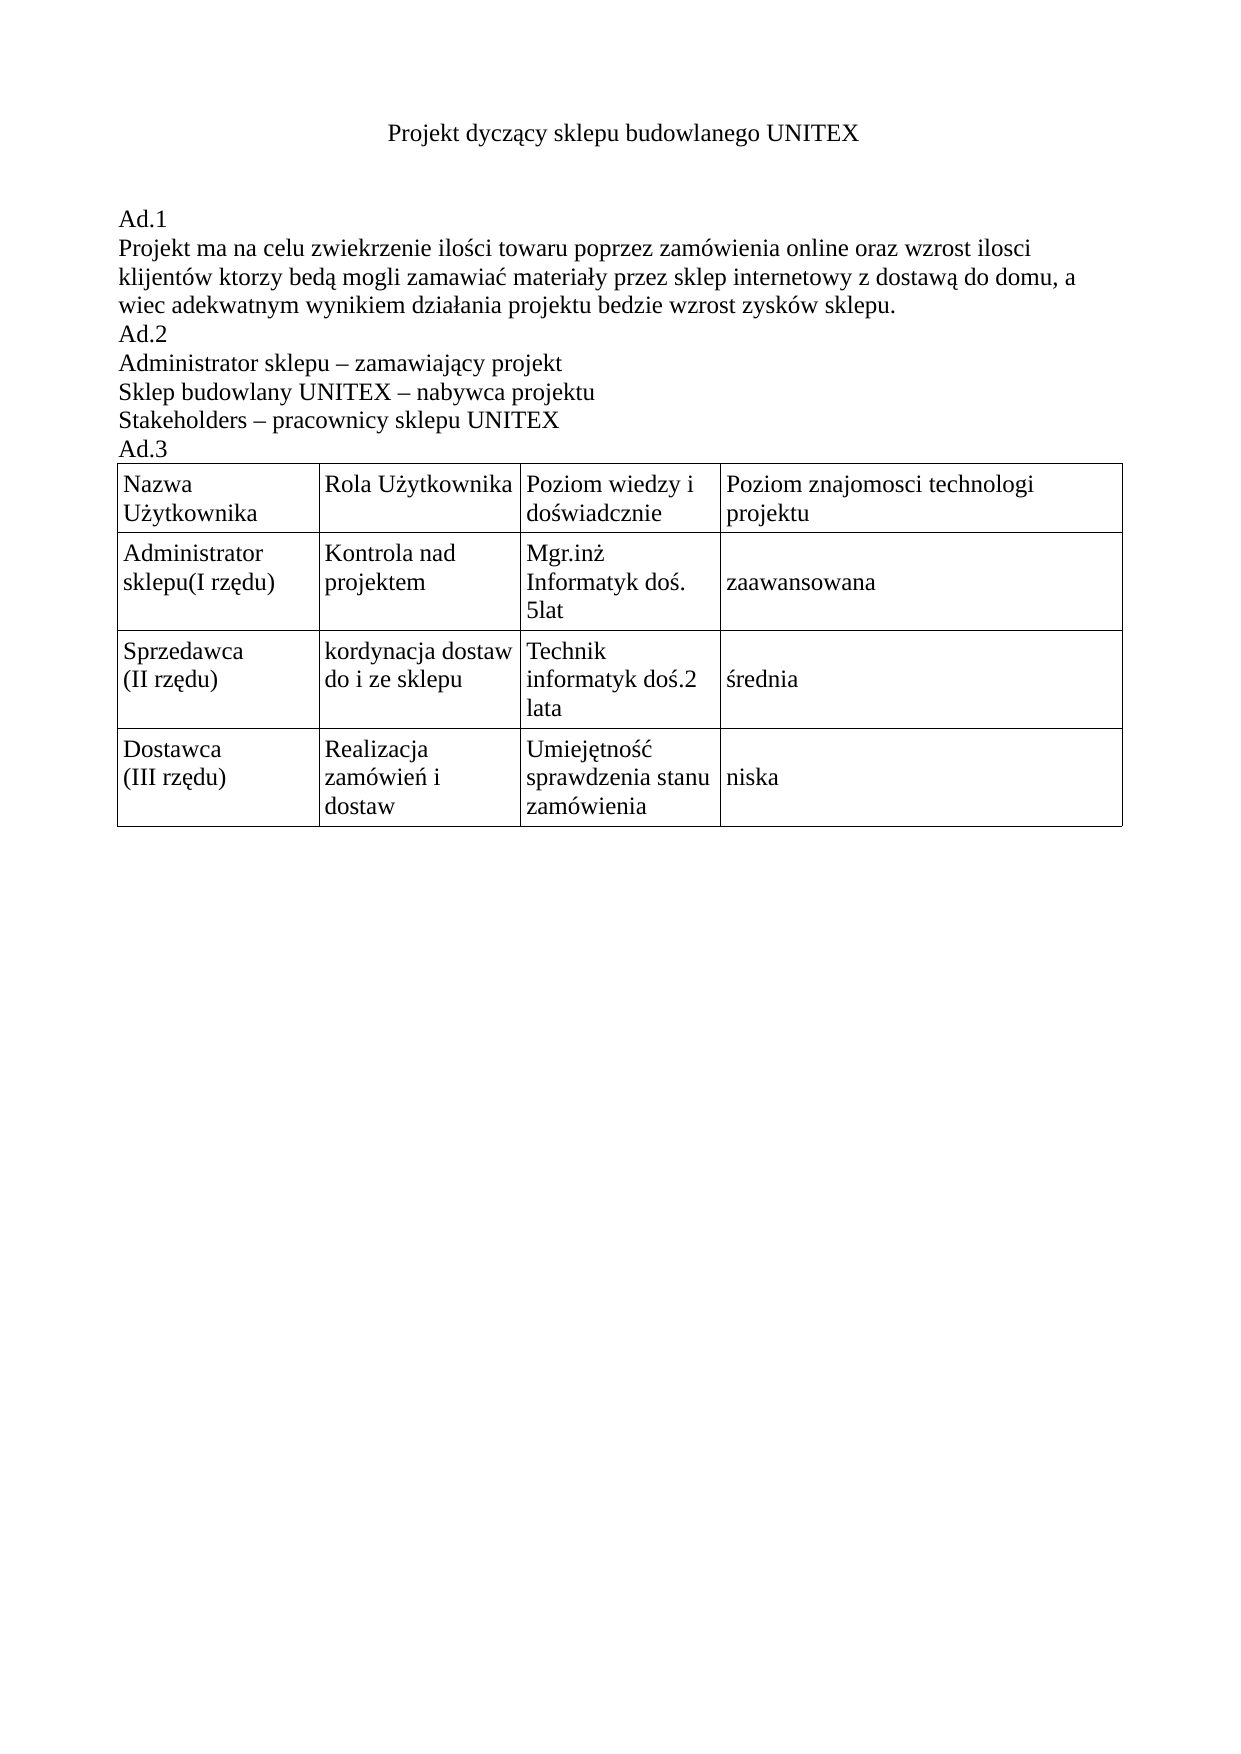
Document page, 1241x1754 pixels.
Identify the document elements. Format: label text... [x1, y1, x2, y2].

table_header Nazwa Użytkownika [118, 464, 319, 532]
table_cell Mgr.inż Informatyk doś. 5lat [521, 533, 720, 630]
text Ad.2 [118, 319, 1122, 348]
table_cell zaawansowana [721, 533, 1122, 630]
table_cell Technik informatyk doś.2 lata [521, 631, 720, 728]
table_cell średnia [721, 631, 1122, 728]
table_cell Realizacja zamówień i dostaw [320, 729, 520, 826]
table_header Rola Użytkownika [320, 464, 520, 532]
table_cell Administrator sklepu(I rzędu) [118, 533, 319, 630]
table_cell niska [721, 729, 1122, 826]
text Projekt ma na celu zwiekrzenie ilości towaru poprzez zamówienia online oraz wzrost ilosci klijentów ktorzy bedą mogli zamawiać materiały przez sklep internetowy z dostawą do domu, a wiec adekwatnym wynikiem działania projektu bedzie wzrost zysków sklepu. [118, 233, 1122, 319]
table_cell Sprzedawca (II rzędu) [118, 631, 319, 728]
text Stakeholders – pracownicy sklepu UNITEX Ad.3 [118, 406, 1122, 463]
table_cell Kontrola nad projektem [320, 533, 520, 630]
table_header Poziom wiedzy i doświadcznie [521, 464, 720, 532]
text Administrator sklepu – zamawiający projekt [118, 348, 1122, 377]
table_header Poziom znajomosci technologi projektu [721, 464, 1122, 532]
text Ad.1 [118, 204, 1122, 233]
text Projekt dyczący sklepu budowlanego UNITEX [118, 118, 1122, 147]
table_cell Umiejętność sprawdzenia stanu zamówienia [521, 729, 720, 826]
table_cell Dostawca (III rzędu) [118, 729, 319, 826]
table_cell kordynacja dostaw do i ze sklepu [320, 631, 520, 728]
text Sklep budowlany UNITEX – nabywca projektu [118, 377, 1122, 406]
